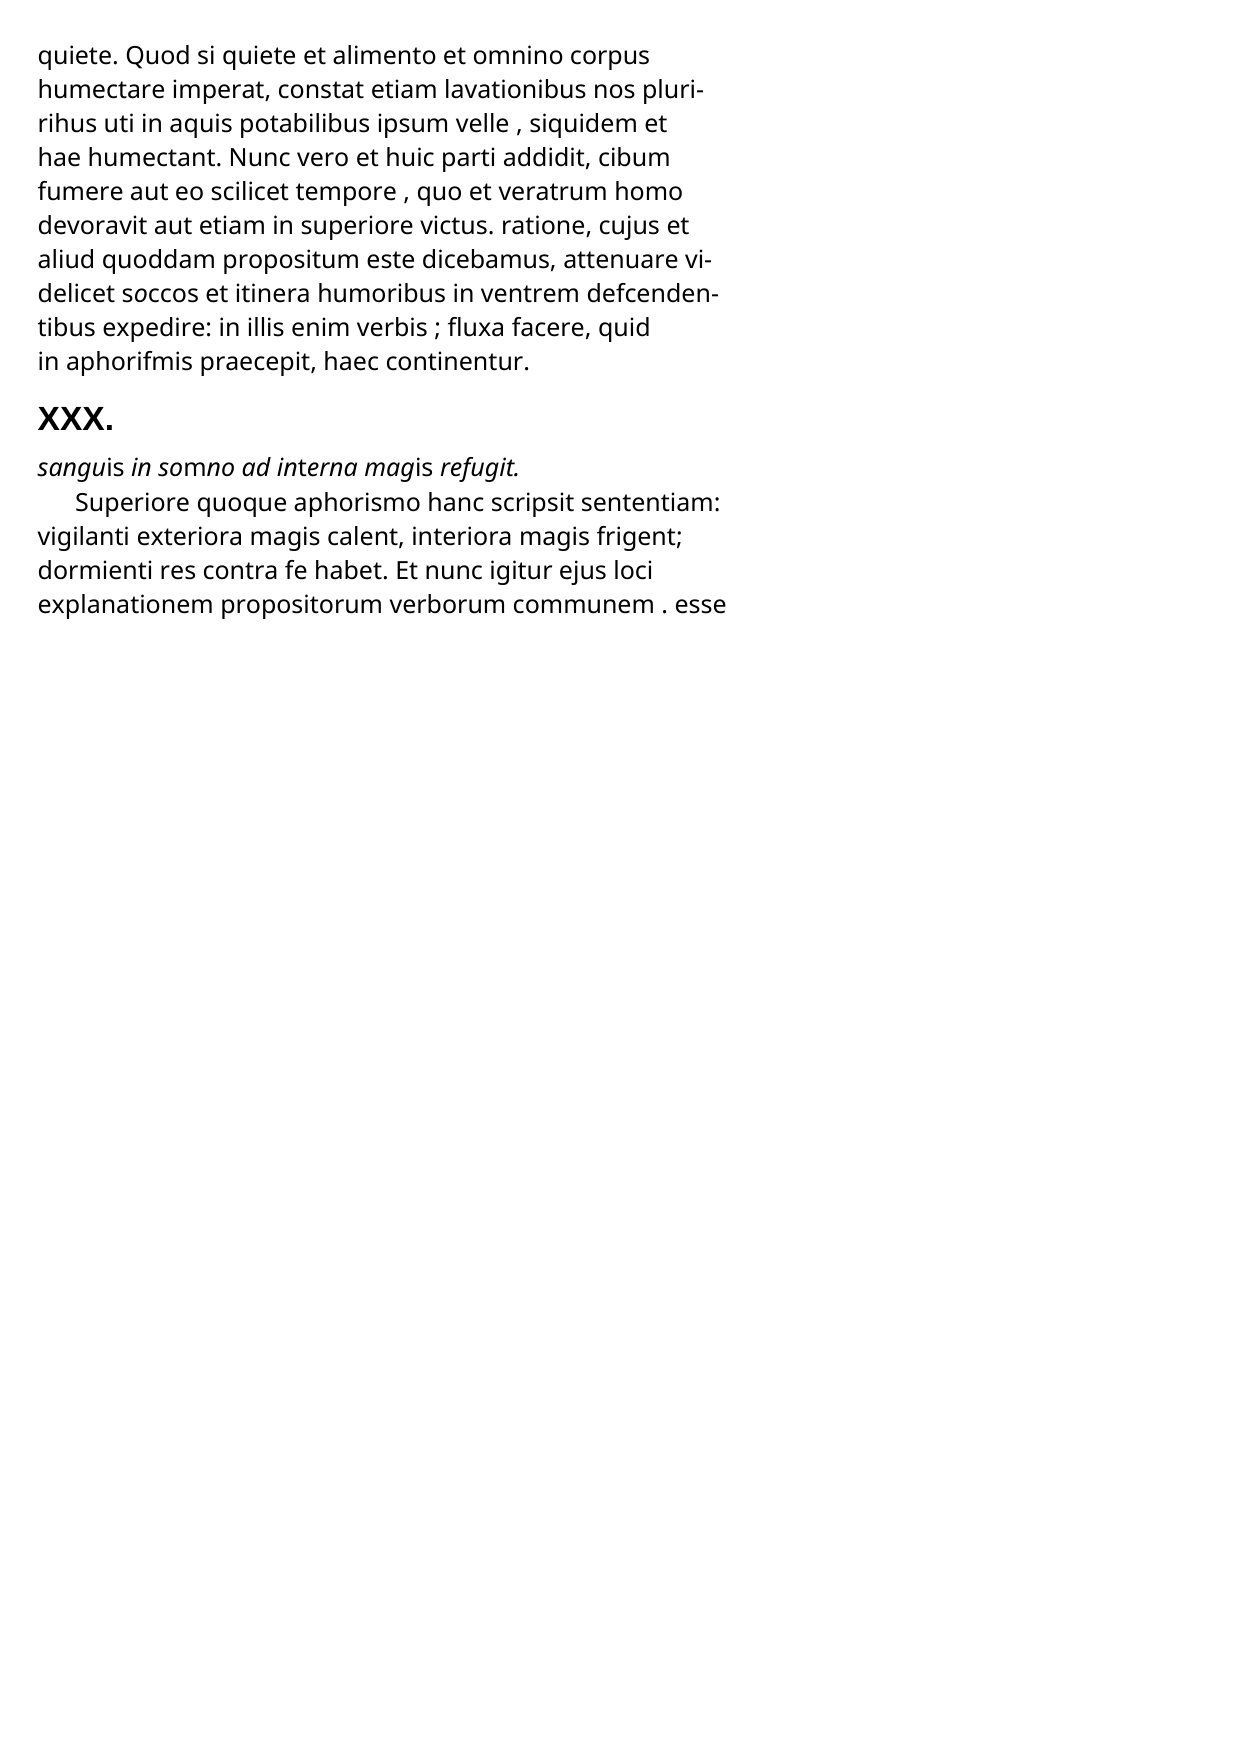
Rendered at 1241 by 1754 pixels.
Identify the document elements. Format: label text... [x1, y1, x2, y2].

subtitle XXX. [37, 399, 1203, 438]
text sanguis in somno ad interna magis refugit. [37, 450, 1203, 484]
text Superiore quoque aphorismo hanc scripsit sententiam: vigilanti exteriora magis calent, interiora magis frigent; dormienti res contra fe habet. Et nunc igitur ejus loci explanationem propositorum verborum communem . esse [37, 484, 1203, 620]
text quiete. Quod si quiete et alimento et omnino corpus humectare imperat, constat etiam lavationibus nos pluri- rihus uti in aquis potabilibus ipsum velle , siquidem et hae humectant. Nunc vero et huic parti addidit, cibum fumere aut eo scilicet tempore , quo et veratrum homo devoravit aut etiam in superiore victus. ratione, cujus et aliud quoddam propositum este dicebamus, attenuare vi- delicet soccos et itinera humoribus in ventrem defcenden- tibus expedire: in illis enim verbis ; fluxa facere, quid in aphorifmis praecepit, haec continentur. [37, 37, 1203, 378]
